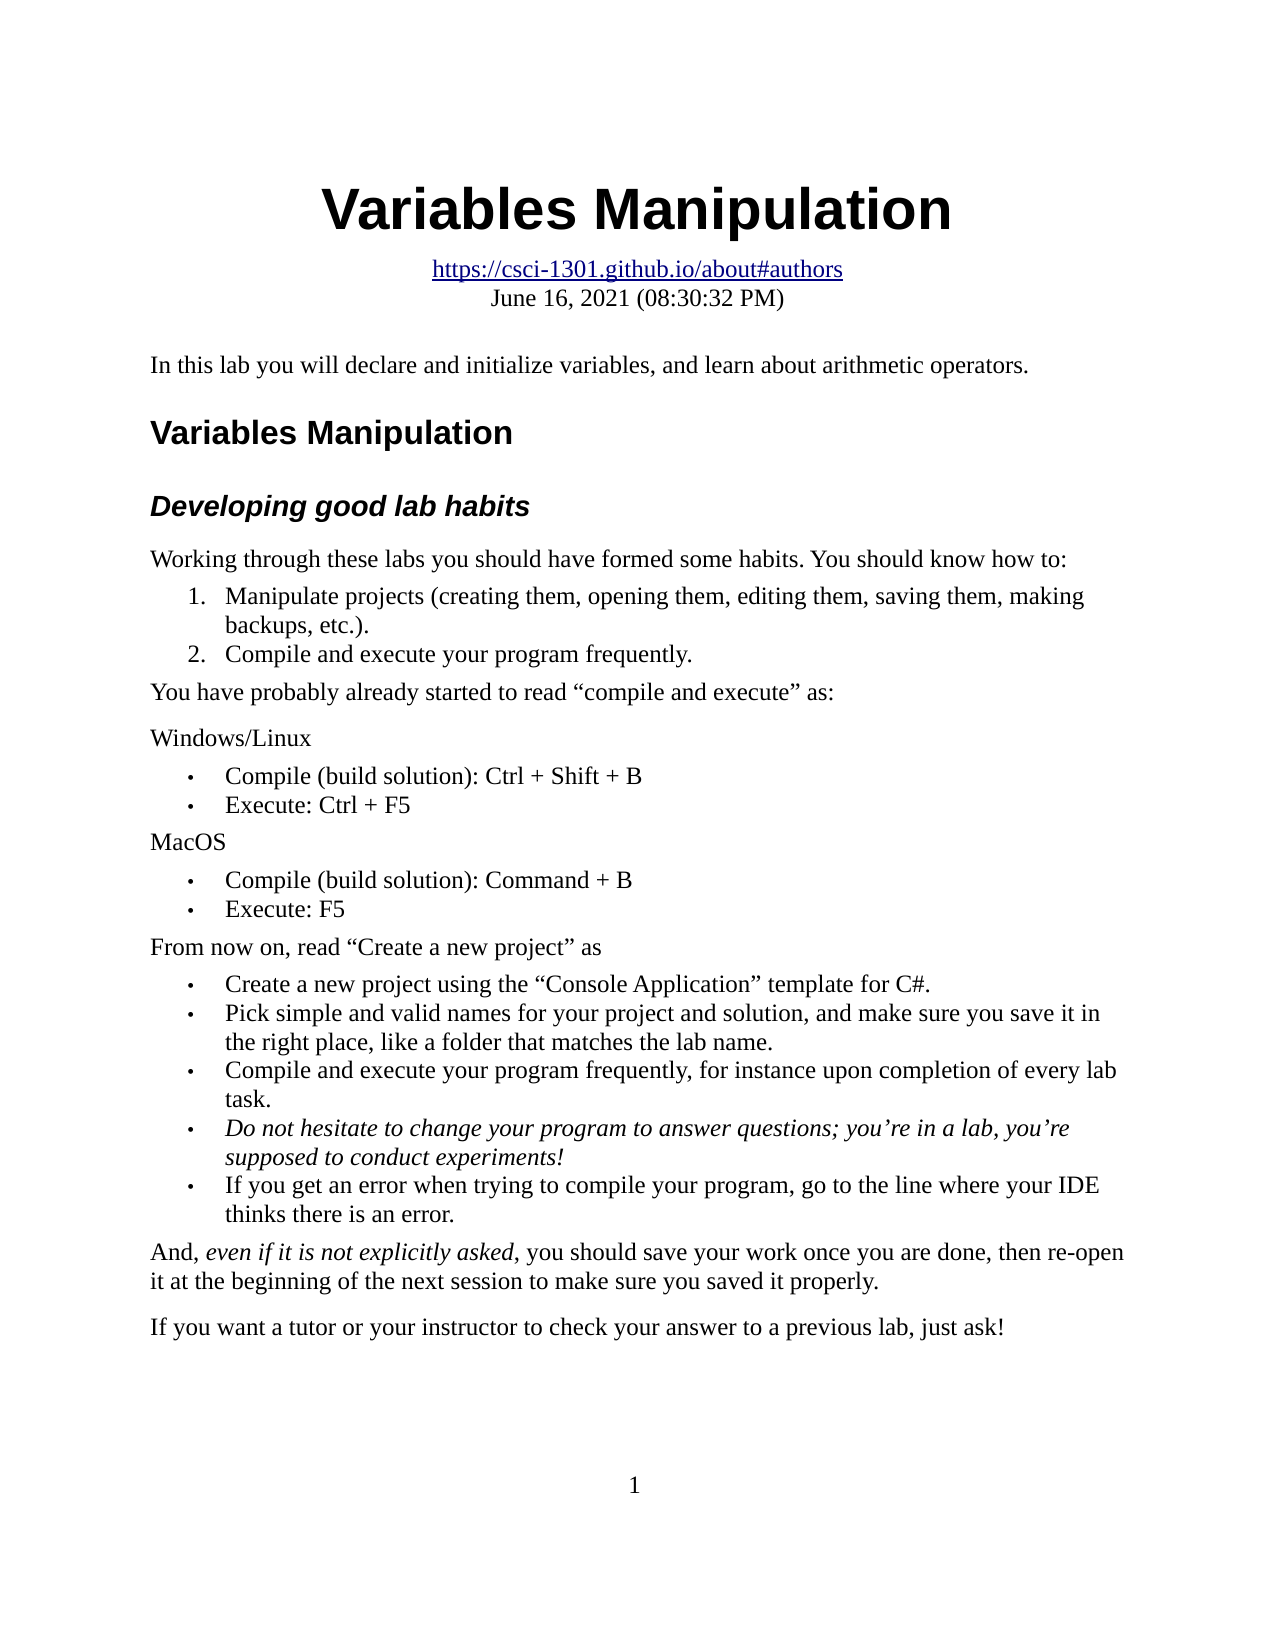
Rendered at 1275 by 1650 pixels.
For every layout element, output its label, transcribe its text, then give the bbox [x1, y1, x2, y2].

list Create a new project using the “Console Application” template for C#. [187, 969, 1125, 998]
subtitle Developing good lab habits [150, 489, 1125, 522]
list Manipulate projects (creating them, opening them, editing them, saving them, making backups, etc.). [187, 581, 1125, 639]
list Compile and execute your program frequently, for instance upon completion of every lab task. [187, 1056, 1125, 1113]
text MacOS [150, 827, 1125, 856]
list Compile and execute your program frequently. [187, 639, 1125, 668]
text You have probably already started to read “compile and execute” as: [150, 677, 1125, 705]
text https://csci-1301.github.io/about#authors [150, 254, 1125, 283]
list Compile (build solution): Ctrl + Shift + B [187, 761, 1125, 790]
title Variables Manipulation [150, 175, 1125, 242]
text If you want a tutor or your instructor to check your answer to a previous lab, just ask! [150, 1312, 1125, 1341]
list Compile (build solution): Command + B [187, 865, 1125, 894]
text Working through these labs you should have formed some habits. You should know how to: [150, 544, 1125, 572]
text And, even if it is not explicitly asked, you should save your work once you are done, then re-open it at the beginning of the next session to make sure you saved it properly. [150, 1237, 1125, 1294]
text Windows/Linux [150, 723, 1125, 752]
text In this lab you will declare and initialize variables, and learn about arithmetic operators. [150, 350, 1125, 378]
subtitle Variables Manipulation [150, 412, 1125, 451]
list If you get an error when trying to compile your program, go to the line where your IDE thinks there is an error. [187, 1171, 1125, 1228]
list Pick simple and valid names for your project and solution, and make sure you save it in the right place, like a folder that matches the lab name. [187, 998, 1125, 1056]
text From now on, read “Create a new project” as [150, 932, 1125, 960]
text June 16, 2021 (08:30:32 PM) [150, 283, 1125, 312]
list Execute: Ctrl + F5 [187, 790, 1125, 818]
list Do not hesitate to change your program to answer questions; you’re in a lab, you’re supposed to conduct experiments! [187, 1113, 1125, 1171]
list Execute: F5 [187, 894, 1125, 923]
